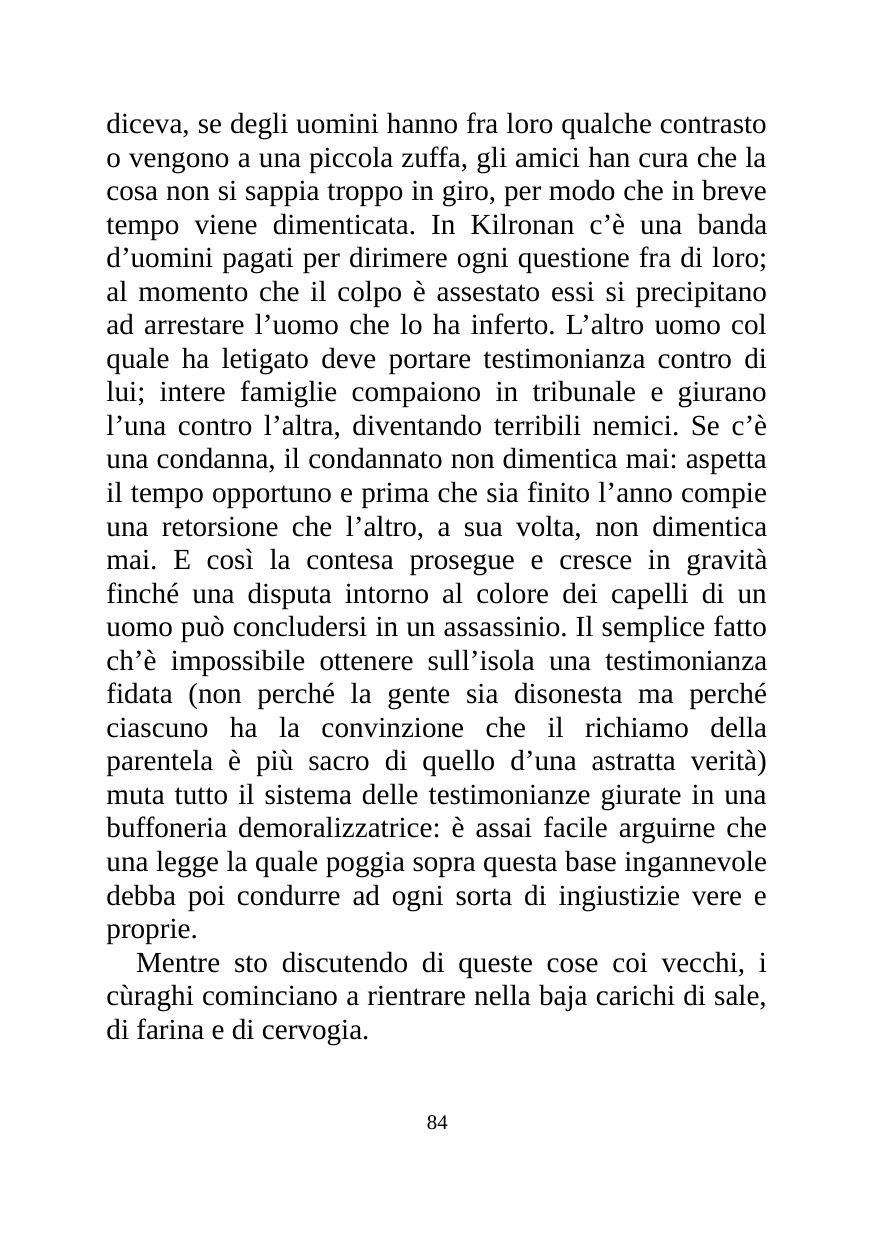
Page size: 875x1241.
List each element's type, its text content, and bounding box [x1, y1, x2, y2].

text diceva, se degli uomini hanno fra loro qualche contrasto o vengono a una piccola zuffa, gli amici han cura che la cosa non si sappia troppo in giro, per modo che in breve tempo viene dimenticata. In Kilronan c’è una banda d’uomini pagati per dirimere ogni questione fra di loro; al momento che il colpo è assestato essi si precipitano ad arrestare l’uomo che lo ha inferto. L’altro uomo col quale ha letigato deve portare testimonianza contro di lui; intere famiglie compaiono in tribunale e giurano l’una contro l’altra, diventando terribili nemici. Se c’è una condanna, il condannato non dimentica mai: aspetta il tempo opportuno e prima che sia finito l’anno compie una retorsione che l’altro, a sua volta, non dimentica mai. E così la contesa prosegue e cresce in gravità finché una disputa intorno al colore dei capelli di un uomo può concludersi in un assassinio. Il semplice fatto ch’è impossibile ottenere sull’isola una testimonianza fidata (non perché la gente sia disonesta ma perché ciascuno ha la convinzione che il richiamo della parentela è più sacro di quello d’una astratta verità) muta tutto il sistema delle testimonianze giurate in una buffoneria demoralizzatrice: è assai facile arguirne che una legge la quale poggia sopra questa base ingannevole debba poi condurre ad ogni sorta di ingiustizie vere e proprie. [106, 106, 768, 945]
text Mentre sto discutendo di queste cose coi vecchi, i cùraghi cominciano a rientrare nella baja carichi di sale, di farina e di cervogia. [106, 945, 768, 1045]
